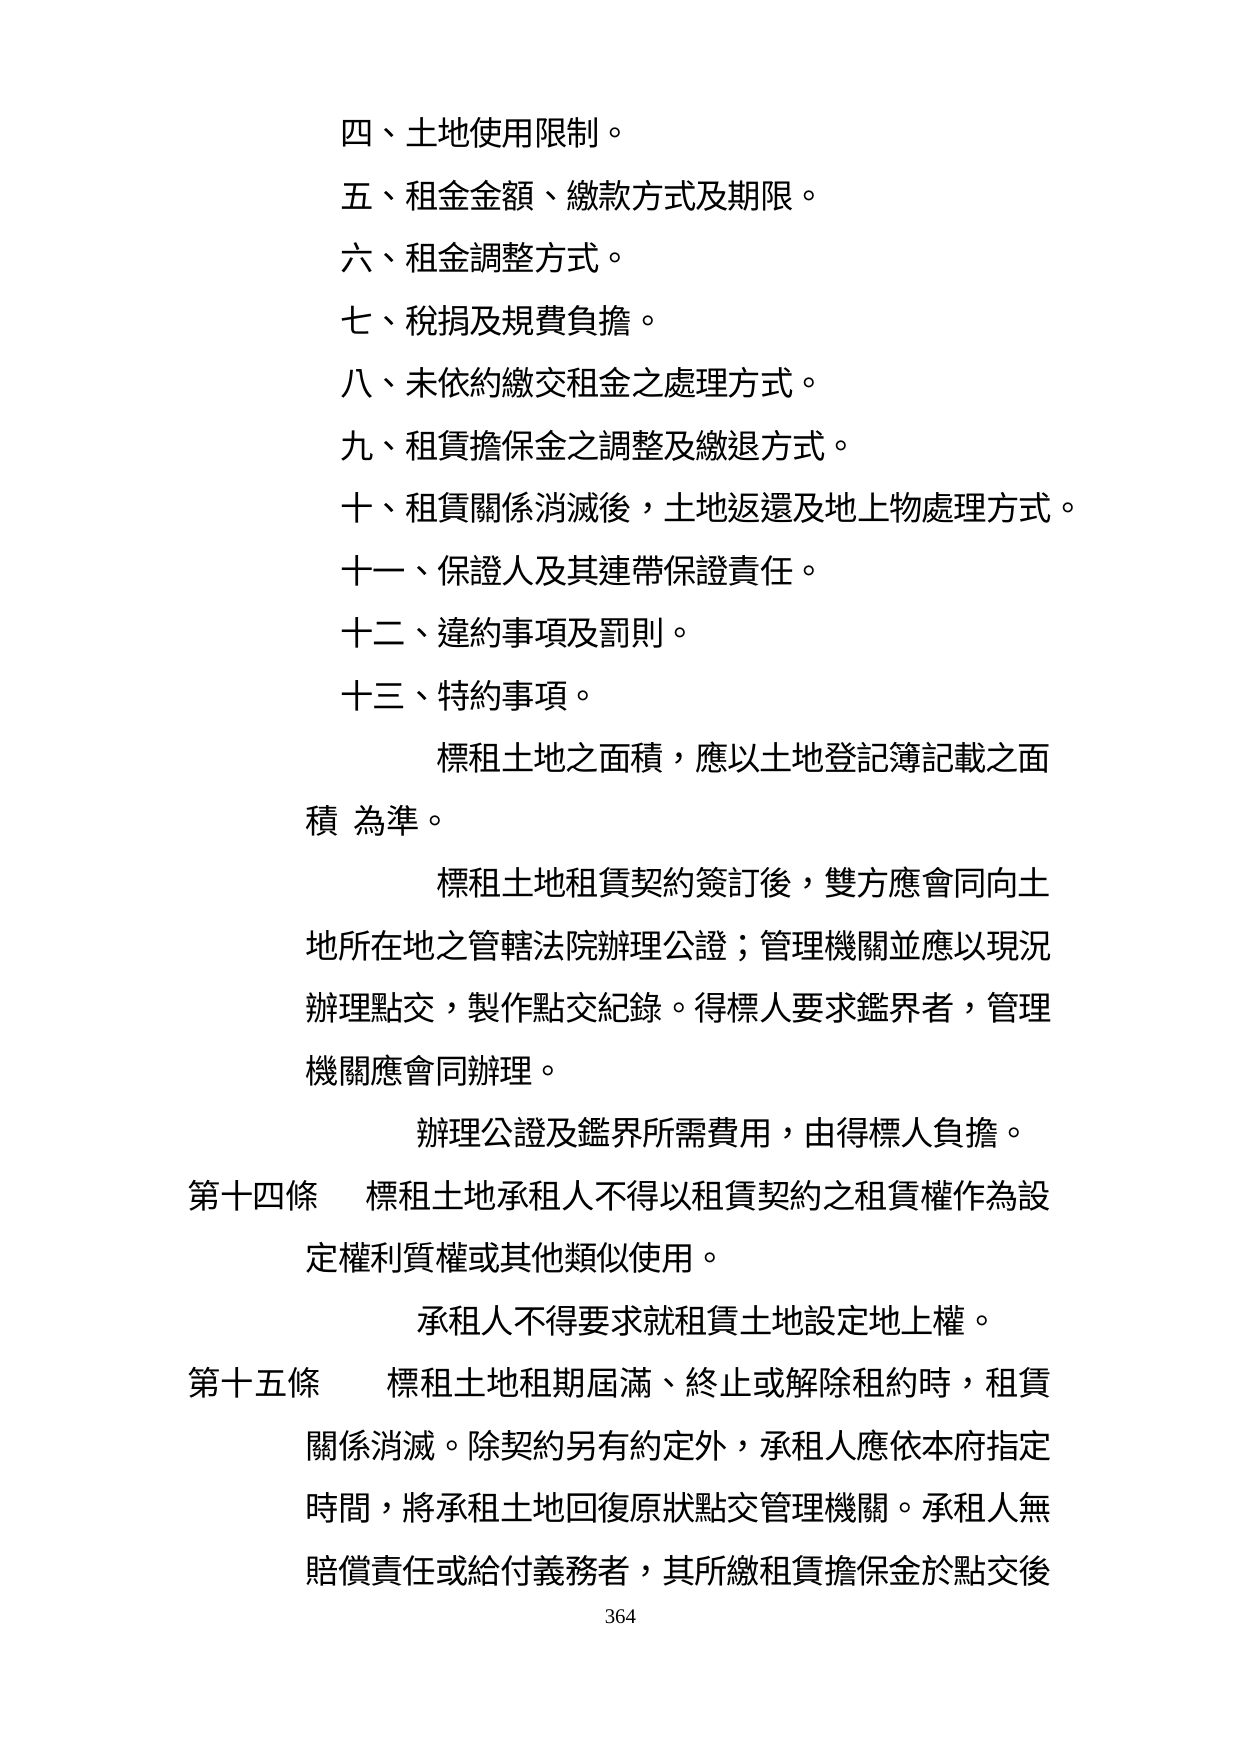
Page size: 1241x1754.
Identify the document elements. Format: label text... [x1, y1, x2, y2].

text 標租土地租賃契約簽訂後，雙方應會同向土地所在地之管轄法院辦理公證；管理機關並應以現況辦理點交，製作點交紀錄。得標人要求鑑界者，管理機關應會同辦理。 [187, 839, 1053, 1089]
text 九、租賃擔保金之調整及繳退方式。 [187, 402, 1053, 464]
text 標租土地之面積，應以土地登記簿記載之面積 為準。 [187, 714, 1053, 839]
text 第十四條 標租土地承租人不得以租賃契約之租賃權作為設定權利質權或其他類似使用。 [187, 1152, 1053, 1277]
text 六、租金調整方式。 [187, 214, 1053, 277]
text 第十五條 標租土地租期屆滿、終止或解除租約時，租賃關係消滅。除契約另有約定外，承租人應依本府指定時間，將承租土地回復原狀點交管理機關。承租人無賠償責任或給付義務者，其所繳租賃擔保金於點交後 [187, 1339, 1053, 1589]
text 十一、保證人及其連帶保證責任。 [187, 527, 1053, 589]
text 十二、違約事項及罰則。 [187, 589, 1053, 652]
text 四、土地使用限制。 [187, 89, 1053, 152]
text 五、租金金額、繳款方式及期限。 [187, 152, 1053, 214]
text 辦理公證及鑑界所需費用，由得標人負擔。 [187, 1089, 1053, 1152]
text 八、未依約繳交租金之處理方式。 [187, 339, 1053, 402]
text 十、租賃關係消滅後，土地返還及地上物處理方式。 [187, 464, 1053, 527]
text 承租人不得要求就租賃土地設定地上權。 [187, 1277, 1053, 1339]
text 七、稅捐及規費負擔。 [187, 277, 1053, 339]
text 十三、特約事項。 [187, 652, 1053, 714]
